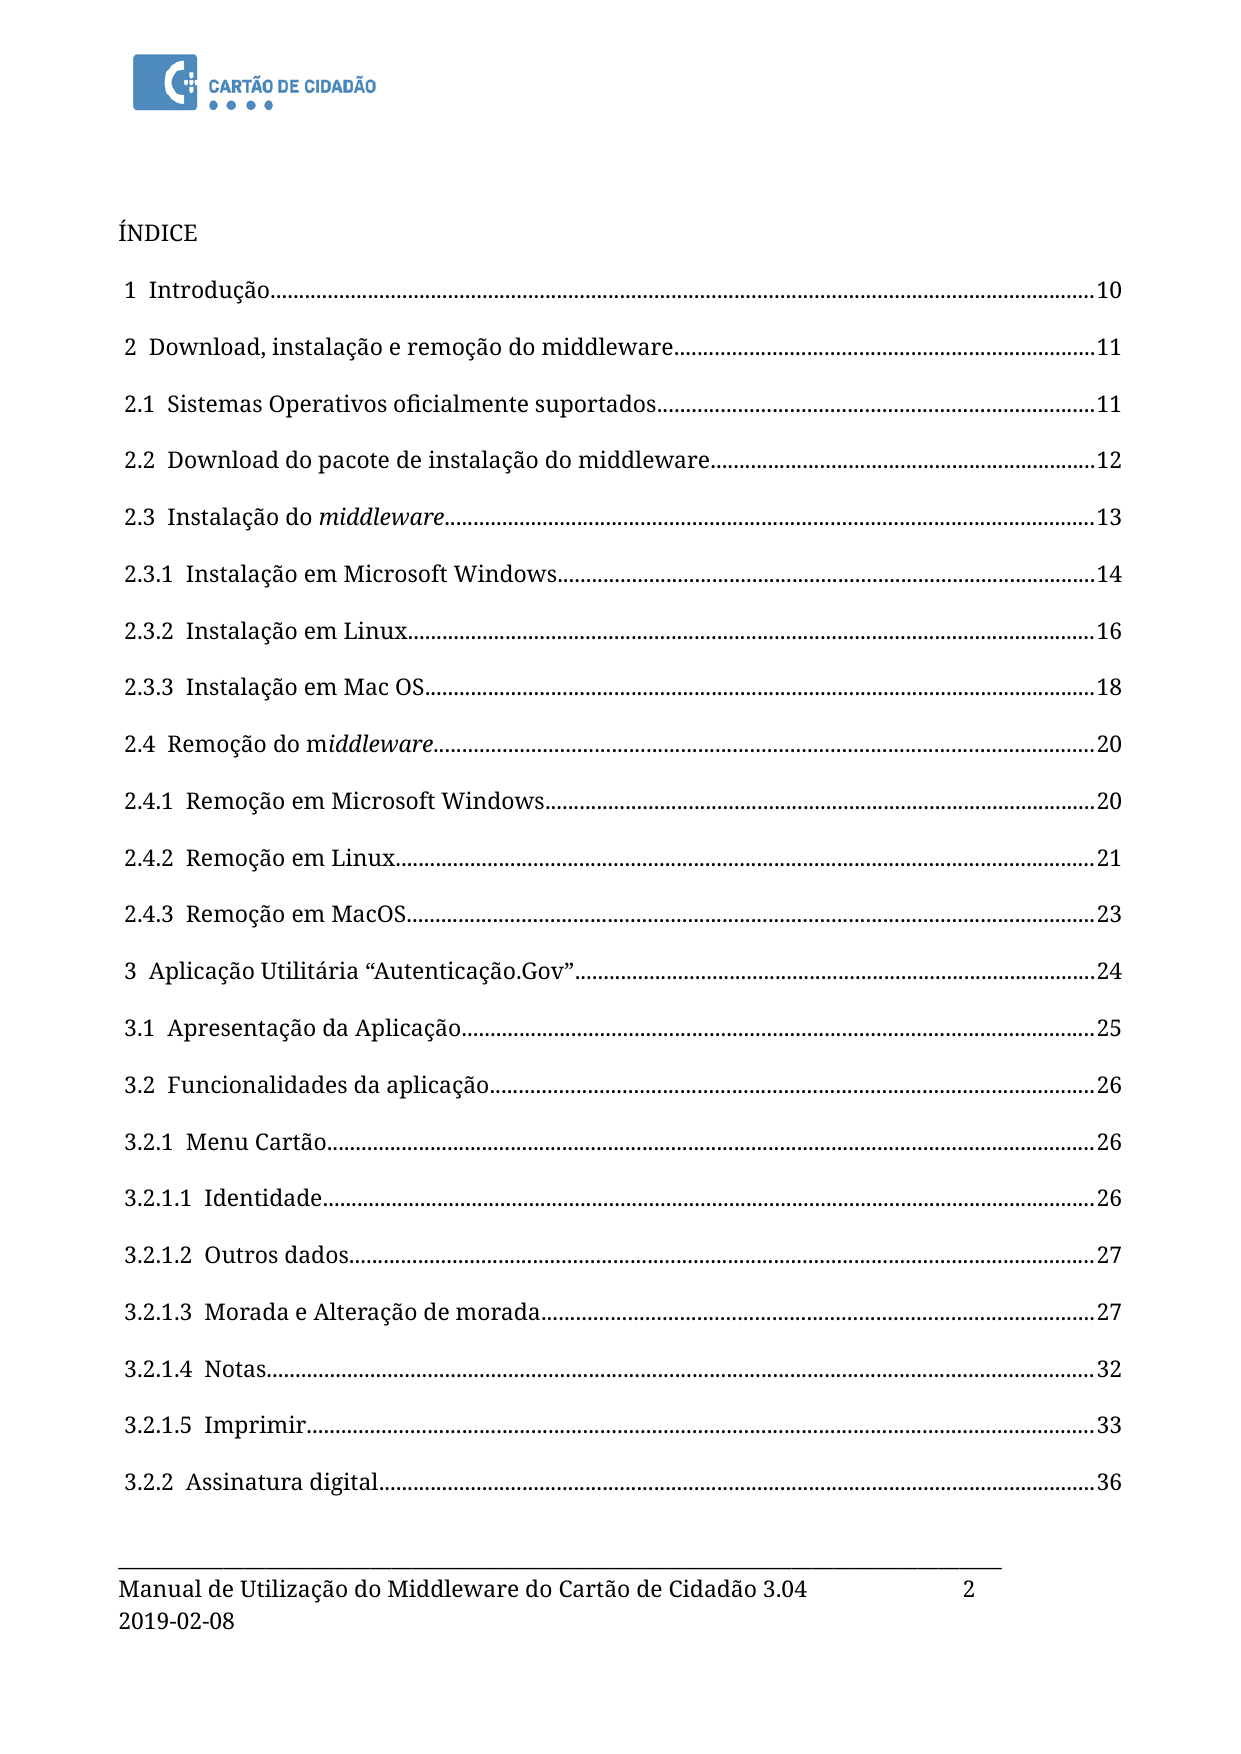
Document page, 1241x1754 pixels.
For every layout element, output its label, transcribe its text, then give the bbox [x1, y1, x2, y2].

text 2.2 Download do pacote de instalação do middleware 12 [118, 444, 1122, 476]
text ÍNDICE [118, 217, 1122, 248]
text 3 Aplicação Utilitária “Autenticação.Gov” 24 [118, 955, 1122, 986]
text 3.2 Funcionalidades da aplicação 26 [118, 1069, 1122, 1100]
text 3.2.2 Assinatura digital 36 [118, 1466, 1122, 1497]
text 3.2.1.2 Outros dados 27 [118, 1239, 1122, 1270]
text 3.2.1.4 Notas 32 [118, 1353, 1122, 1384]
text 2.4.3 Remoção em MacOS 23 [118, 898, 1122, 930]
text 3.1 Apresentação da Aplicação 25 [118, 1012, 1122, 1043]
text 2.4 Remoção do middleware 20 [118, 728, 1122, 759]
text 3.2.1.1 Identidade 26 [118, 1182, 1122, 1213]
text 3.2.1.5 Imprimir 33 [118, 1409, 1122, 1441]
text 1 Introdução 10 [118, 274, 1122, 305]
text 2.4.1 Remoção em Microsoft Windows 20 [118, 785, 1122, 816]
text 2.3.2 Instalação em Linux 16 [118, 614, 1122, 646]
text 3.2.1.3 Morada e Alteração de morada 27 [118, 1296, 1122, 1327]
text 2.3.1 Instalação em Microsoft Windows 14 [118, 558, 1122, 589]
text 2 Download, instalação e remoção do middleware 11 [118, 331, 1122, 362]
picture [130, 47, 423, 118]
text 2.3 Instalação do middleware 13 [118, 501, 1122, 532]
text 2.3.3 Instalação em Mac OS 18 [118, 671, 1122, 703]
text 2.4.2 Remoção em Linux 21 [118, 842, 1122, 873]
text 2.1 Sistemas Operativos oficialmente suportados 11 [118, 387, 1122, 419]
text 3.2.1 Menu Cartão 26 [118, 1126, 1122, 1157]
